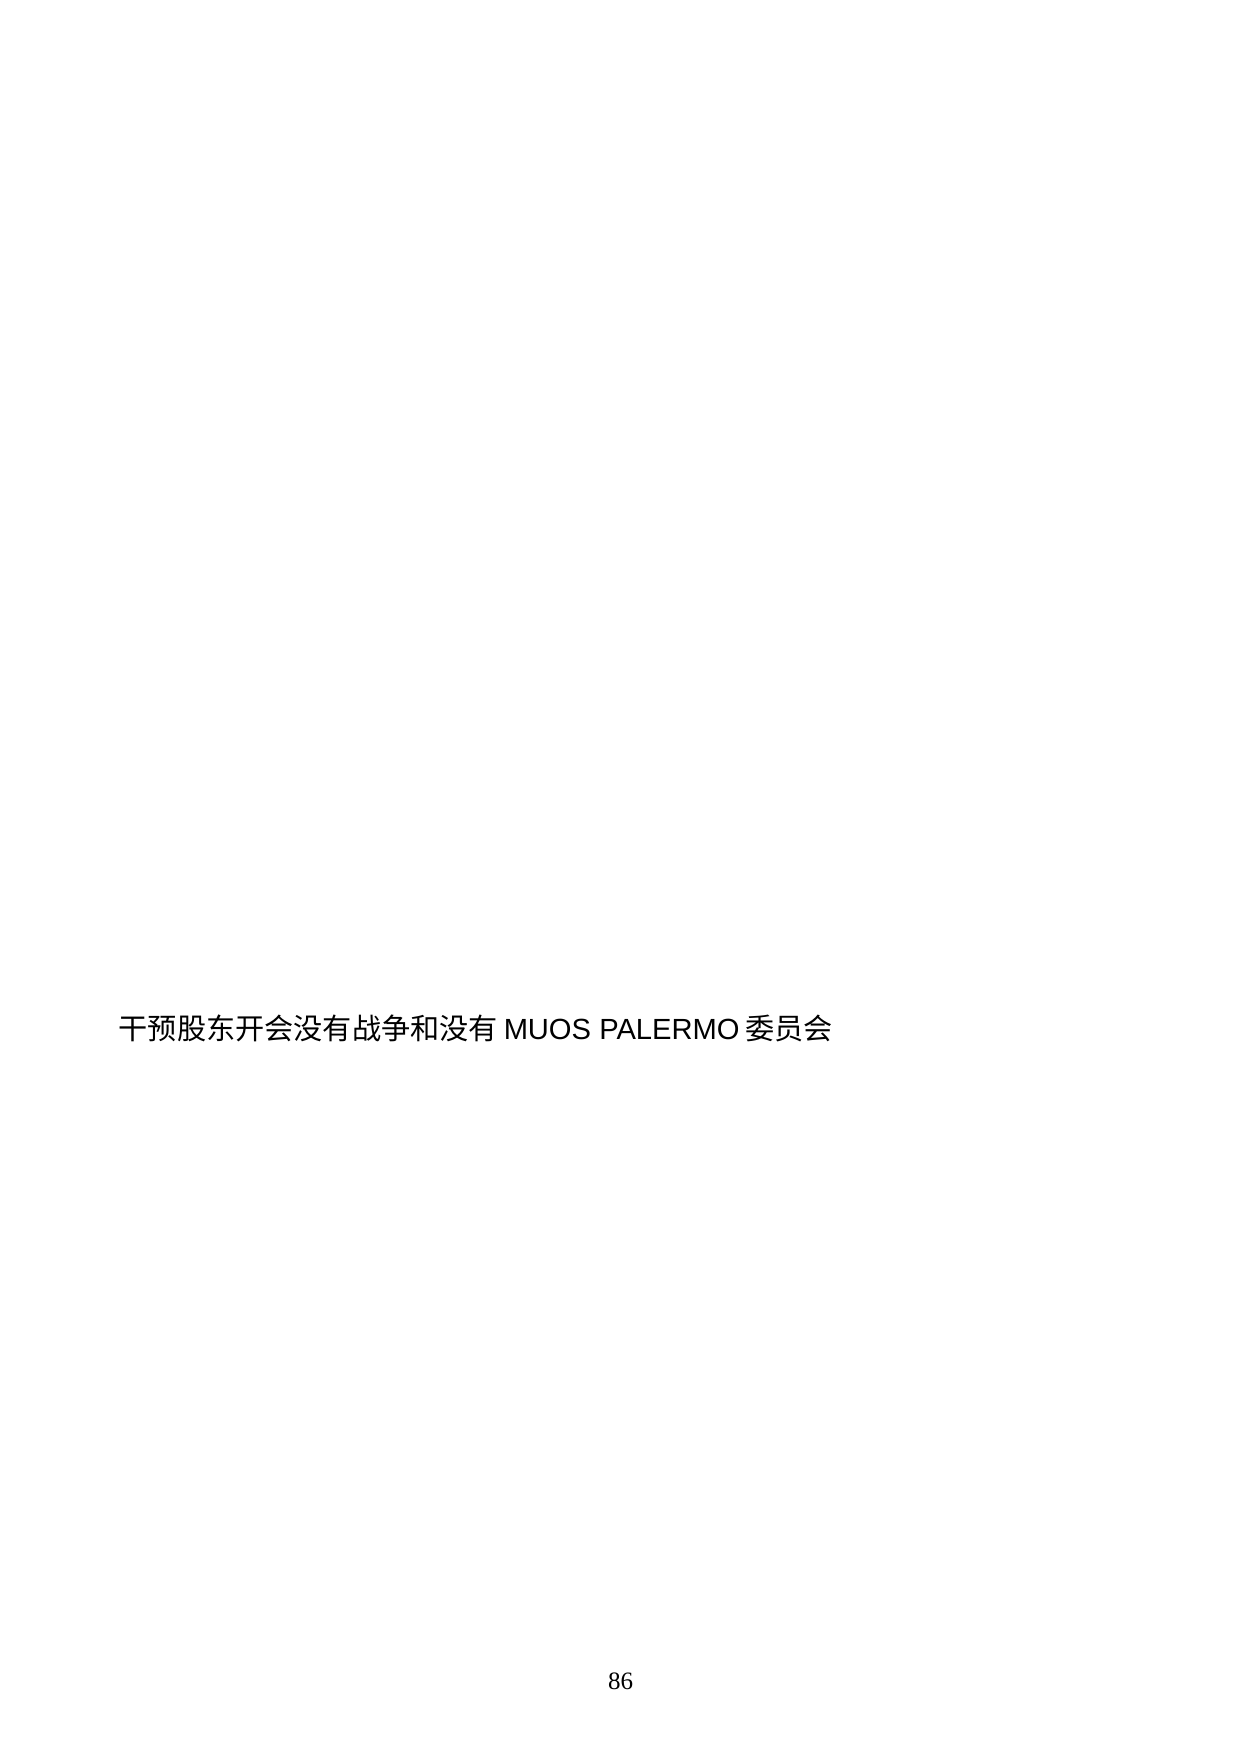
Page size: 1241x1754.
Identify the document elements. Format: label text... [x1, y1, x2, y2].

text 干预股东开会没有战争和没有MUOS PALERMO委员会 [118, 118, 1122, 1048]
